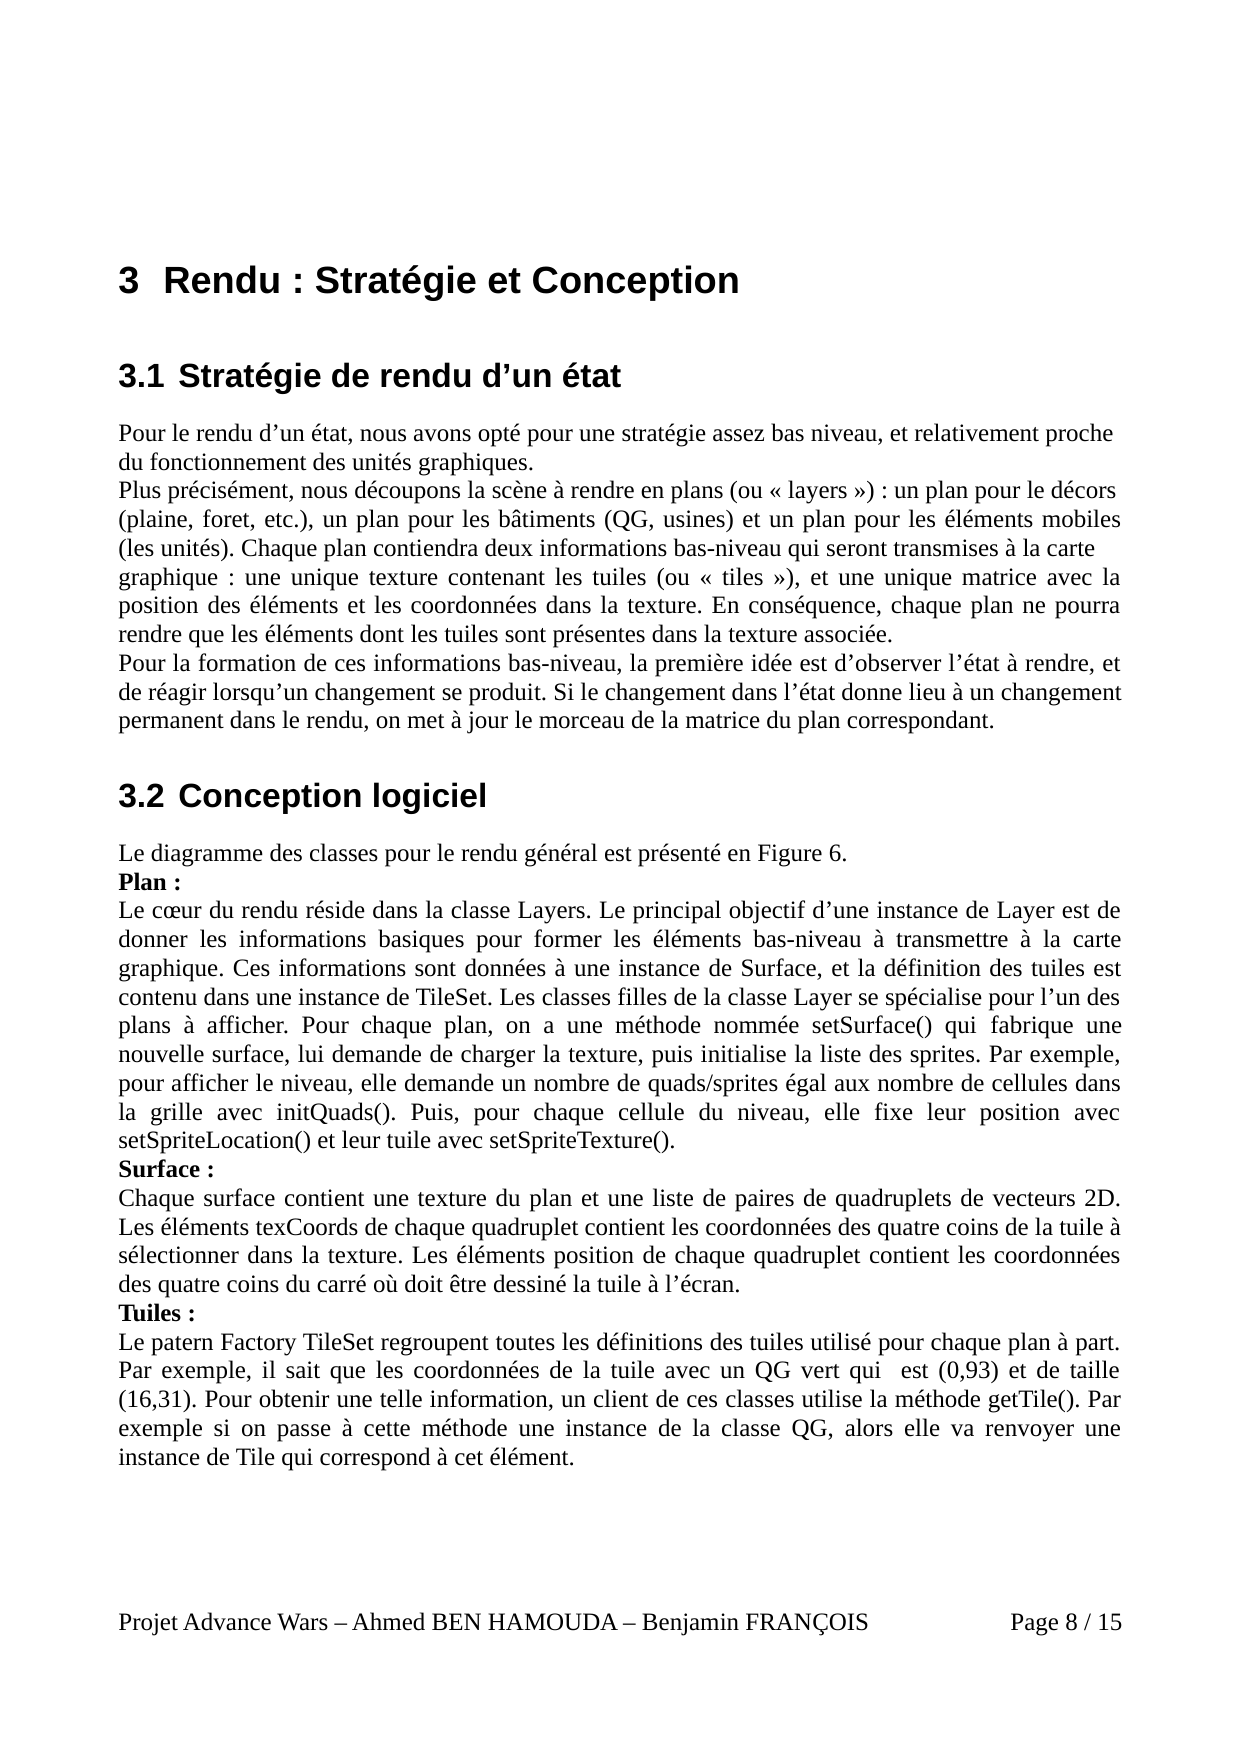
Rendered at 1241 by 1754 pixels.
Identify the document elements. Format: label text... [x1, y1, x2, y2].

text Plan : [118, 867, 1122, 895]
text Plus précisément, nous découpons la scène à rendre en plans (ou « layers ») : un plan pour le décors [118, 475, 1122, 504]
text Le diagramme des classes pour le rendu général est présenté en Figure 6. [118, 838, 1122, 867]
text du fonctionnement des unités graphiques. [118, 447, 1122, 475]
text Tuiles : [118, 1298, 1122, 1327]
subtitle Conception logiciel [118, 776, 1122, 814]
text Pour le rendu d’un état, nous avons opté pour une stratégie assez bas niveau, et relativement proche [118, 418, 1122, 447]
subtitle Stratégie de rendu d’un état [118, 356, 1122, 394]
text (plaine, foret, etc.), un plan pour les bâtiments (QG, usines) et un plan pour les éléments mobiles (les unités). Chaque plan contiendra deux informations bas-niveau qui seront transmises à la carte [118, 504, 1122, 562]
text Chaque surface contient une texture du plan et une liste de paires de quadruplets de vecteurs 2D. Les éléments texCoords de chaque quadruplet contient les coordonnées des quatre coins de la tuile à sélectionner dans la texture. Les éléments position de chaque quadruplet contient les coordonnées des quatre coins du carré où doit être dessiné la tuile à l’écran. [118, 1183, 1122, 1298]
subtitle Rendu : Stratégie et Conception [118, 258, 1122, 302]
text graphique : une unique texture contenant les tuiles (ou « tiles »), et une unique matrice avec la position des éléments et les coordonnées dans la texture. En conséquence, chaque plan ne pourra rendre que les éléments dont les tuiles sont présentes dans la texture associée. [118, 562, 1122, 648]
text Pour la formation de ces informations bas-niveau, la première idée est d’observer l’état à rendre, et de réagir lorsqu’un changement se produit. Si le changement dans l’état donne lieu à un changement permanent dans le rendu, on met à jour le morceau de la matrice du plan correspondant. [118, 648, 1122, 734]
text Surface : [118, 1154, 1122, 1183]
text Le patern Factory TileSet regroupent toutes les définitions des tuiles utilisé pour chaque plan à part. Par exemple, il sait que les coordonnées de la tuile avec un QG vert qui est (0,93) et de taille (16,31). Pour obtenir une telle information, un client de ces classes utilise la méthode getTile(). Par exemple si on passe à cette méthode une instance de la classe QG, alors elle va renvoyer une instance de Tile qui correspond à cet élément. [118, 1327, 1122, 1470]
text Le cœur du rendu réside dans la classe Layers. Le principal objectif d’une instance de Layer est de donner les informations basiques pour former les éléments bas-niveau à transmettre à la carte graphique. Ces informations sont données à une instance de Surface, et la définition des tuiles est contenu dans une instance de TileSet. Les classes filles de la classe Layer se spécialise pour l’un des plans à afficher. Pour chaque plan, on a une méthode nommée setSurface() qui fabrique une nouvelle surface, lui demande de charger la texture, puis initialise la liste des sprites. Par exemple, pour afficher le niveau, elle demande un nombre de quads/sprites égal aux nombre de cellules dans la grille avec initQuads(). Puis, pour chaque cellule du niveau, elle fixe leur position avec setSpriteLocation() et leur tuile avec setSpriteTexture(). [118, 895, 1122, 1154]
